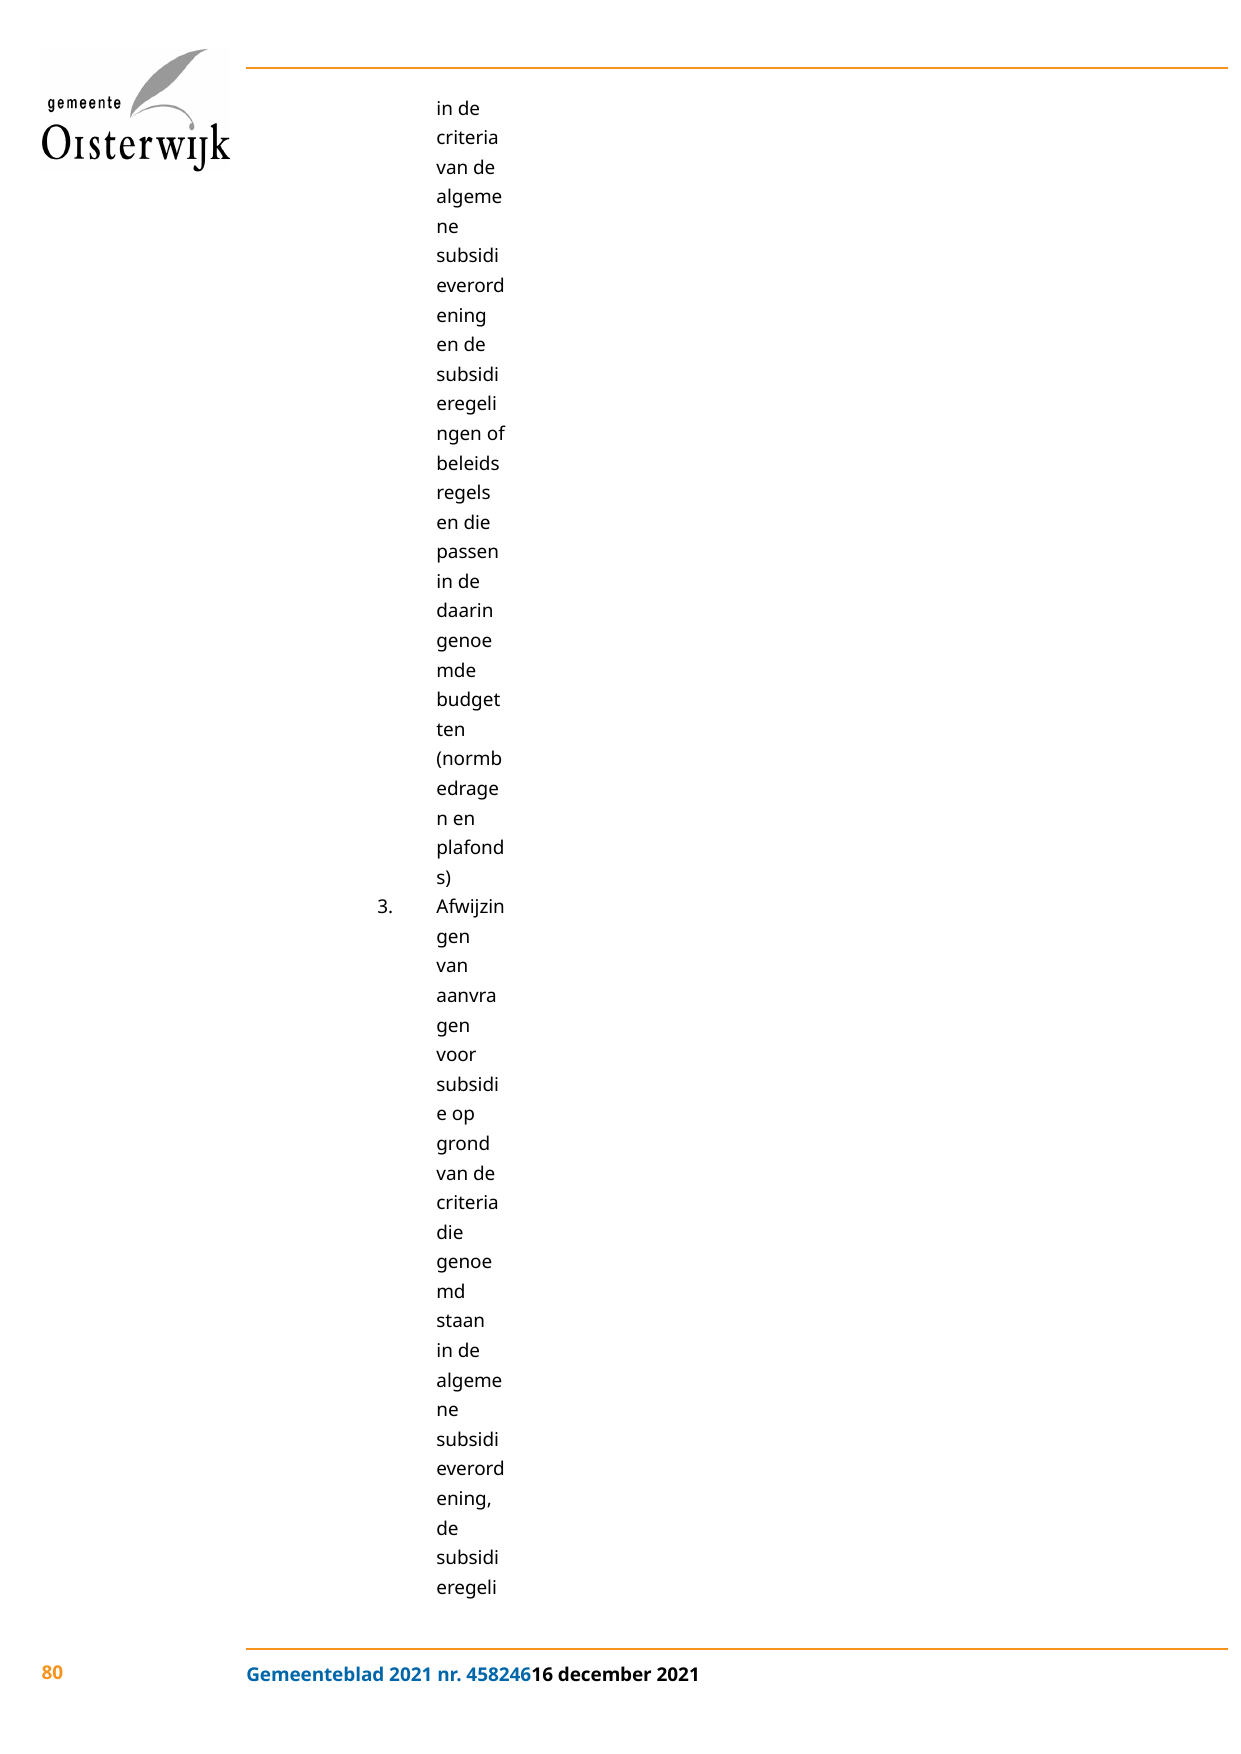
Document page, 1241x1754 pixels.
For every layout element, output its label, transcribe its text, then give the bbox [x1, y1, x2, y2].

table_cell [894, 95, 1022, 1600]
table_cell [764, 95, 893, 1600]
table_cell [635, 95, 764, 1600]
picture [41, 47, 231, 172]
table_cell [1023, 95, 1152, 1600]
table_cell [248, 95, 377, 1600]
table_cell [506, 95, 635, 1600]
table_cell in de criteria van de algemene subsidieverordening en de subsidieregelingen of beleidsregels en die passen in de daarin genoemde budgetten (normbedragen en plafonds) Afwijzingen van aanvragen voor subsidie op grond van de criteria die genoemd staan in de algemene subsidieverordening, de subsidieregeli [377, 95, 506, 1600]
